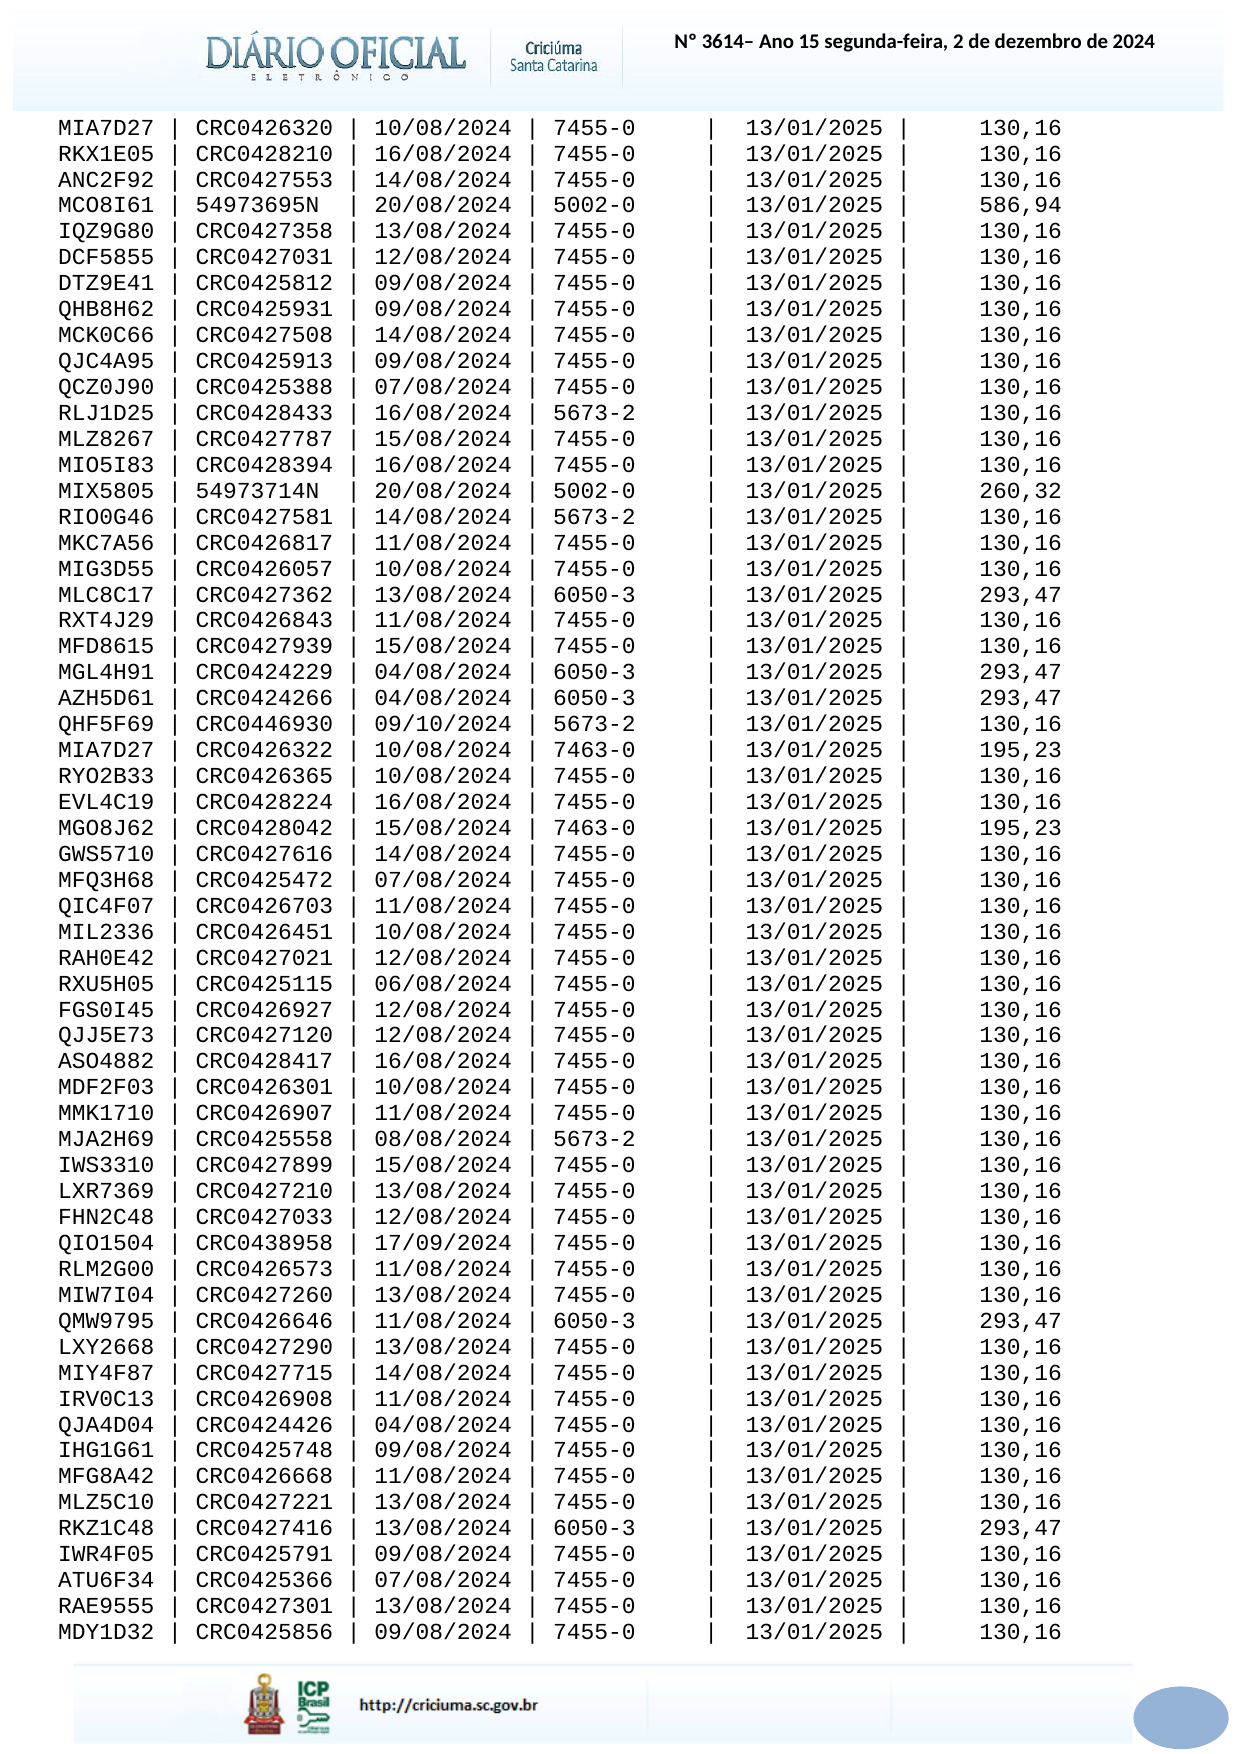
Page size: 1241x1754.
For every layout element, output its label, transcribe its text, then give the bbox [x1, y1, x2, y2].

text MIW7I04 | CRC0427260 | 13/08/2024 | 7455-0 | 13/01/2025 | 130,16 [44, 1283, 1181, 1309]
text AZH5D61 | CRC0424266 | 04/08/2024 | 6050-3 | 13/01/2025 | 293,47 [44, 687, 1181, 713]
text RIO0G46 | CRC0427581 | 14/08/2024 | 5673-2 | 13/01/2025 | 130,16 [44, 505, 1181, 531]
text QHF5F69 | CRC0446930 | 09/10/2024 | 5673-2 | 13/01/2025 | 130,16 [44, 713, 1181, 738]
text MFQ3H68 | CRC0425472 | 07/08/2024 | 7455-0 | 13/01/2025 | 130,16 [44, 868, 1181, 894]
text MDF2F03 | CRC0426301 | 10/08/2024 | 7455-0 | 13/01/2025 | 130,16 [44, 1076, 1181, 1102]
text MIY4F87 | CRC0427715 | 14/08/2024 | 7455-0 | 13/01/2025 | 130,16 [44, 1361, 1181, 1387]
text DTZ9E41 | CRC0425812 | 09/08/2024 | 7455-0 | 13/01/2025 | 130,16 [44, 272, 1181, 298]
text MGO8J62 | CRC0428042 | 15/08/2024 | 7463-0 | 13/01/2025 | 195,23 [44, 816, 1181, 842]
text FGS0I45 | CRC0426927 | 12/08/2024 | 7455-0 | 13/01/2025 | 130,16 [44, 998, 1181, 1024]
text IQZ9G80 | CRC0427358 | 13/08/2024 | 7455-0 | 13/01/2025 | 130,16 [44, 220, 1181, 246]
text QIC4F07 | CRC0426703 | 11/08/2024 | 7455-0 | 13/01/2025 | 130,16 [44, 894, 1181, 920]
text MIG3D55 | CRC0426057 | 10/08/2024 | 7455-0 | 13/01/2025 | 130,16 [44, 557, 1181, 583]
text RKX1E05 | CRC0428210 | 16/08/2024 | 7455-0 | 13/01/2025 | 130,16 [44, 142, 1181, 168]
text IRV0C13 | CRC0426908 | 11/08/2024 | 7455-0 | 13/01/2025 | 130,16 [44, 1387, 1181, 1413]
text EVL4C19 | CRC0428224 | 16/08/2024 | 7455-0 | 13/01/2025 | 130,16 [44, 790, 1181, 816]
text QHB8H62 | CRC0425931 | 09/08/2024 | 7455-0 | 13/01/2025 | 130,16 [44, 298, 1181, 323]
text IWR4F05 | CRC0425791 | 09/08/2024 | 7455-0 | 13/01/2025 | 130,16 [44, 1543, 1181, 1568]
text MJA2H69 | CRC0425558 | 08/08/2024 | 5673-2 | 13/01/2025 | 130,16 [44, 1128, 1181, 1153]
text RXT4J29 | CRC0426843 | 11/08/2024 | 7455-0 | 13/01/2025 | 130,16 [44, 609, 1181, 635]
text MGL4H91 | CRC0424229 | 04/08/2024 | 6050-3 | 13/01/2025 | 293,47 [44, 661, 1181, 687]
text QIO1504 | CRC0438958 | 17/09/2024 | 7455-0 | 13/01/2025 | 130,16 [44, 1231, 1181, 1257]
text RLM2G00 | CRC0426573 | 11/08/2024 | 7455-0 | 13/01/2025 | 130,16 [44, 1257, 1181, 1283]
text MLZ5C10 | CRC0427221 | 13/08/2024 | 7455-0 | 13/01/2025 | 130,16 [44, 1491, 1181, 1517]
text QJC4A95 | CRC0425913 | 09/08/2024 | 7455-0 | 13/01/2025 | 130,16 [44, 349, 1181, 375]
text MIA7D27 | CRC0426322 | 10/08/2024 | 7463-0 | 13/01/2025 | 195,23 [44, 738, 1181, 764]
text FHN2C48 | CRC0427033 | 12/08/2024 | 7455-0 | 13/01/2025 | 130,16 [44, 1205, 1181, 1231]
text QJA4D04 | CRC0424426 | 04/08/2024 | 7455-0 | 13/01/2025 | 130,16 [44, 1413, 1181, 1439]
text IWS3310 | CRC0427899 | 15/08/2024 | 7455-0 | 13/01/2025 | 130,16 [44, 1153, 1181, 1179]
text ATU6F34 | CRC0425366 | 07/08/2024 | 7455-0 | 13/01/2025 | 130,16 [44, 1568, 1181, 1594]
text MFG8A42 | CRC0426668 | 11/08/2024 | 7455-0 | 13/01/2025 | 130,16 [44, 1465, 1181, 1491]
text RXU5H05 | CRC0425115 | 06/08/2024 | 7455-0 | 13/01/2025 | 130,16 [44, 972, 1181, 998]
text GWS5710 | CRC0427616 | 14/08/2024 | 7455-0 | 13/01/2025 | 130,16 [44, 842, 1181, 868]
text QJJ5E73 | CRC0427120 | 12/08/2024 | 7455-0 | 13/01/2025 | 130,16 [44, 1024, 1181, 1050]
text QMW9795 | CRC0426646 | 11/08/2024 | 6050-3 | 13/01/2025 | 293,47 [44, 1309, 1181, 1335]
text IHG1G61 | CRC0425748 | 09/08/2024 | 7455-0 | 13/01/2025 | 130,16 [44, 1439, 1181, 1465]
text RAH0E42 | CRC0427021 | 12/08/2024 | 7455-0 | 13/01/2025 | 130,16 [44, 946, 1181, 972]
text MIX5805 | 54973714N | 20/08/2024 | 5002-0 | 13/01/2025 | 260,32 [44, 479, 1181, 505]
text MCK0C66 | CRC0427508 | 14/08/2024 | 7455-0 | 13/01/2025 | 130,16 [44, 323, 1181, 349]
text RLJ1D25 | CRC0428433 | 16/08/2024 | 5673-2 | 13/01/2025 | 130,16 [44, 401, 1181, 427]
text RKZ1C48 | CRC0427416 | 13/08/2024 | 6050-3 | 13/01/2025 | 293,47 [44, 1517, 1181, 1543]
text MCO8I61 | 54973695N | 20/08/2024 | 5002-0 | 13/01/2025 | 586,94 [44, 194, 1181, 220]
text MLZ8267 | CRC0427787 | 15/08/2024 | 7455-0 | 13/01/2025 | 130,16 [44, 427, 1181, 453]
text RAE9555 | CRC0427301 | 13/08/2024 | 7455-0 | 13/01/2025 | 130,16 [44, 1594, 1181, 1620]
text LXR7369 | CRC0427210 | 13/08/2024 | 7455-0 | 13/01/2025 | 130,16 [44, 1179, 1181, 1205]
text MIL2336 | CRC0426451 | 10/08/2024 | 7455-0 | 13/01/2025 | 130,16 [44, 920, 1181, 946]
text MMK1710 | CRC0426907 | 11/08/2024 | 7455-0 | 13/01/2025 | 130,16 [44, 1102, 1181, 1128]
text DCF5855 | CRC0427031 | 12/08/2024 | 7455-0 | 13/01/2025 | 130,16 [44, 246, 1181, 272]
text QCZ0J90 | CRC0425388 | 07/08/2024 | 7455-0 | 13/01/2025 | 130,16 [44, 375, 1181, 401]
text MDY1D32 | CRC0425856 | 09/08/2024 | 7455-0 | 13/01/2025 | 130,16 [44, 1620, 1181, 1646]
text MLC8C17 | CRC0427362 | 13/08/2024 | 6050-3 | 13/01/2025 | 293,47 [44, 583, 1181, 609]
text LXY2668 | CRC0427290 | 13/08/2024 | 7455-0 | 13/01/2025 | 130,16 [44, 1335, 1181, 1361]
text MIO5I83 | CRC0428394 | 16/08/2024 | 7455-0 | 13/01/2025 | 130,16 [44, 453, 1181, 479]
text ANC2F92 | CRC0427553 | 14/08/2024 | 7455-0 | 13/01/2025 | 130,16 [44, 168, 1181, 194]
text MIA7D27 | CRC0426320 | 10/08/2024 | 7455-0 | 13/01/2025 | 130,16 [44, 116, 1181, 142]
text MFD8615 | CRC0427939 | 15/08/2024 | 7455-0 | 13/01/2025 | 130,16 [44, 635, 1181, 661]
text ASO4882 | CRC0428417 | 16/08/2024 | 7455-0 | 13/01/2025 | 130,16 [44, 1050, 1181, 1076]
text RYO2B33 | CRC0426365 | 10/08/2024 | 7455-0 | 13/01/2025 | 130,16 [44, 764, 1181, 790]
text MKC7A56 | CRC0426817 | 11/08/2024 | 7455-0 | 13/01/2025 | 130,16 [44, 531, 1181, 557]
